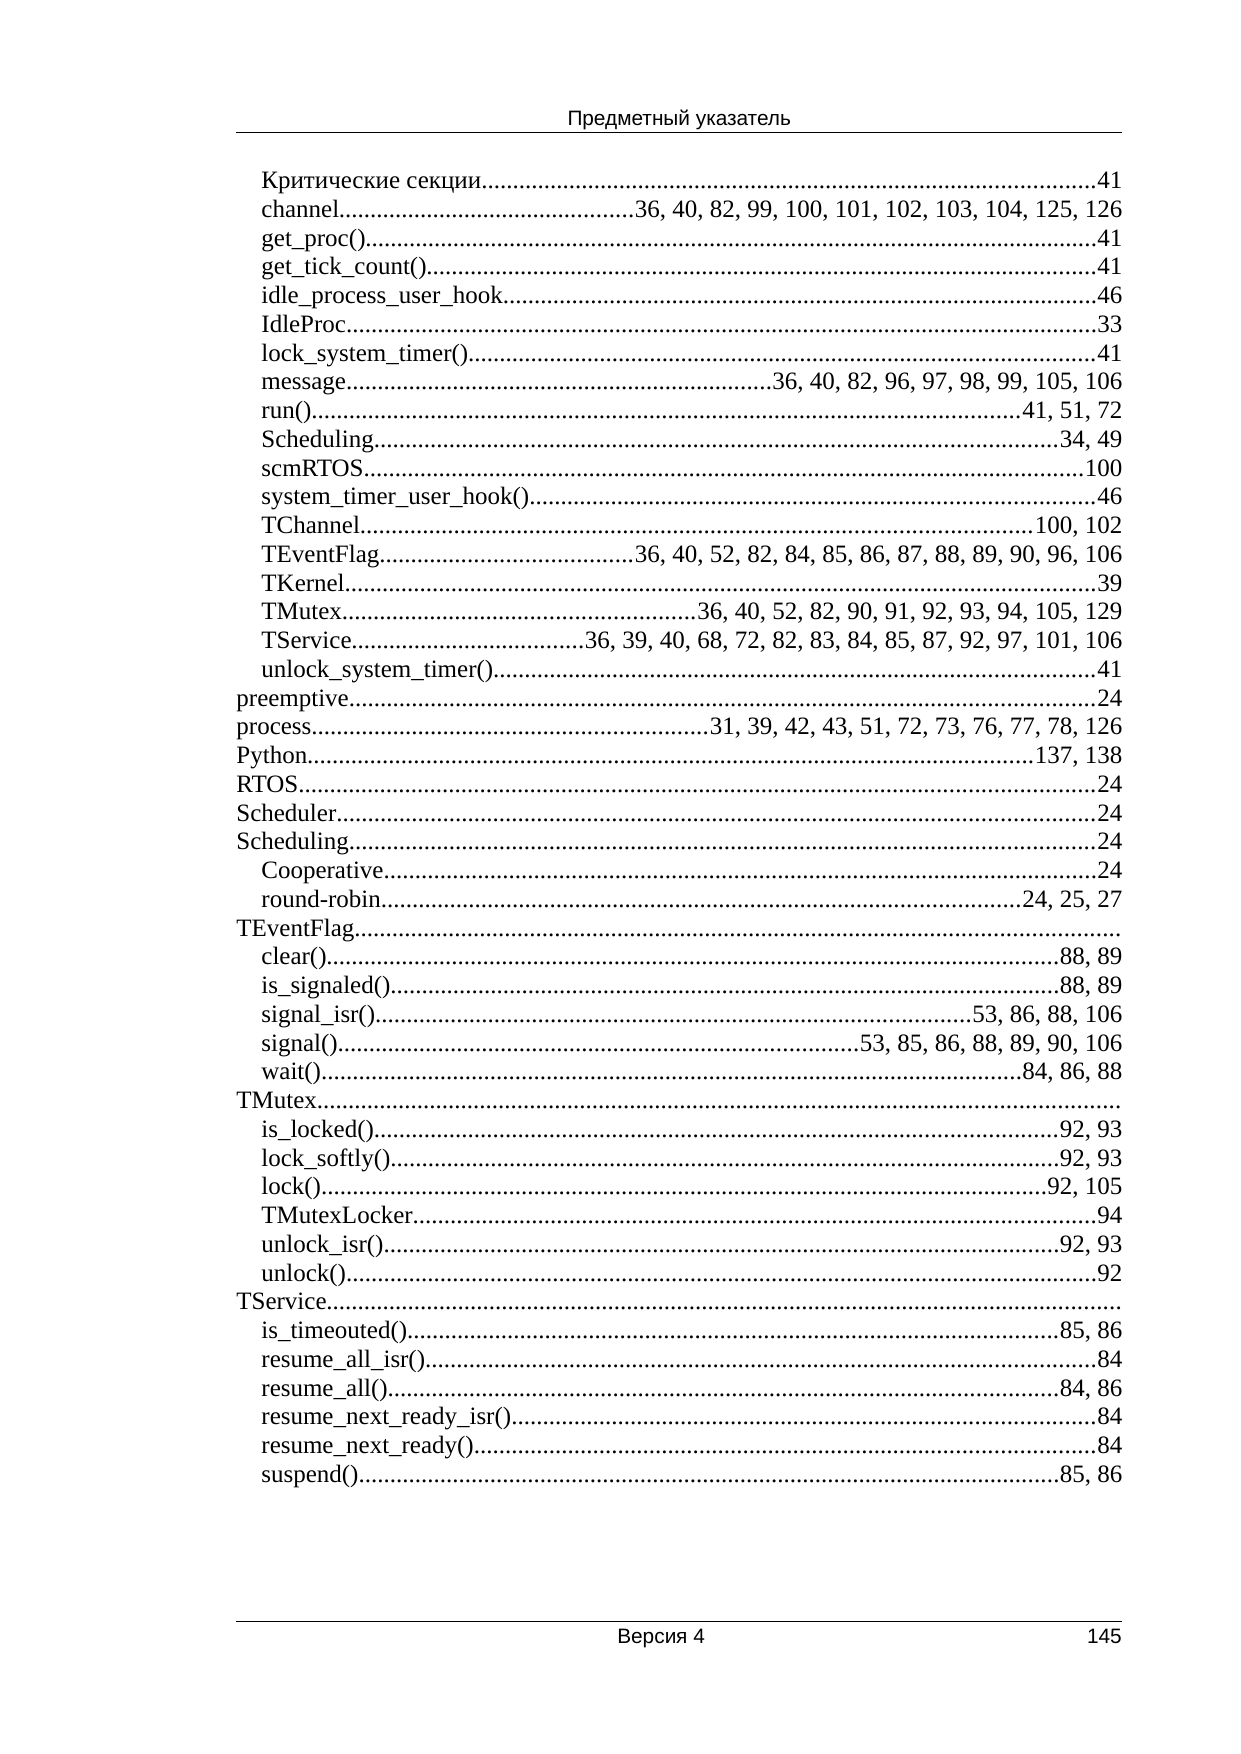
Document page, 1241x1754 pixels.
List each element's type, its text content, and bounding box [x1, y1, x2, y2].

text resume_all_isr() 84 [261, 1344, 1122, 1373]
text round-robin 24, 25, 27 [261, 884, 1122, 913]
text Scheduling 34, 49 [261, 424, 1122, 453]
text Python 137, 138 [236, 740, 1122, 769]
text Scheduling 24 [236, 826, 1122, 855]
text signal_isr() 53, 86, 88, 106 [261, 999, 1122, 1028]
text lock_system_timer() 41 [261, 338, 1122, 366]
text scmRTOS 100 [261, 453, 1122, 481]
text unlock_isr() 92, 93 [261, 1229, 1122, 1258]
text is_signaled() 88, 89 [261, 970, 1122, 999]
text channel 36, 40, 82, 99, 100, 101, 102, 103, 104, 125, 126 [261, 194, 1122, 223]
text TEventFlag 36, 40, 52, 82, 84, 85, 86, 87, 88, 89, 90, 96, 106 [261, 539, 1122, 568]
text unlock() 92 [261, 1258, 1122, 1286]
text TMutex 36, 40, 52, 82, 90, 91, 92, 93, 94, 105, 129 [261, 596, 1122, 625]
text message 36, 40, 82, 96, 97, 98, 99, 105, 106 [261, 366, 1122, 395]
text system_timer_user_hook() 46 [261, 481, 1122, 510]
text clear() 88, 89 [261, 941, 1122, 970]
text TKernel 39 [261, 568, 1122, 596]
text get_proc() 41 [261, 223, 1122, 251]
text Scheduler 24 [236, 798, 1122, 826]
text TChannel 100, 102 [261, 510, 1122, 539]
text signal() 53, 85, 86, 88, 89, 90, 106 [261, 1028, 1122, 1056]
text IdleProc 33 [261, 309, 1122, 338]
text process 31, 39, 42, 43, 51, 72, 73, 76, 77, 78, 126 [236, 711, 1122, 740]
text wait() 84, 86, 88 [261, 1056, 1122, 1085]
text TService [236, 1286, 1122, 1315]
text idle_process_user_hook 46 [261, 280, 1122, 309]
text TService 36, 39, 40, 68, 72, 82, 83, 84, 85, 87, 92, 97, 101, 106 [261, 625, 1122, 654]
text run() 41, 51, 72 [261, 395, 1122, 424]
text TMutexLocker 94 [261, 1200, 1122, 1229]
text resume_next_ready() 84 [261, 1430, 1122, 1459]
text resume_all() 84, 86 [261, 1373, 1122, 1401]
text get_tick_count() 41 [261, 251, 1122, 280]
text lock_softly() 92, 93 [261, 1143, 1122, 1171]
text Критические секции 41 [261, 165, 1122, 194]
text is_timeouted() 85, 86 [261, 1315, 1122, 1344]
text TMutex [236, 1085, 1122, 1114]
text RTOS 24 [236, 769, 1122, 798]
text unlock_system_timer() 41 [261, 654, 1122, 683]
text Cooperative 24 [261, 855, 1122, 884]
text suspend() 85, 86 [261, 1459, 1122, 1488]
text TEventFlag [236, 913, 1122, 941]
text lock() 92, 105 [261, 1171, 1122, 1200]
text is_locked() 92, 93 [261, 1114, 1122, 1143]
text preemptive 24 [236, 683, 1122, 711]
text resume_next_ready_isr() 84 [261, 1401, 1122, 1430]
